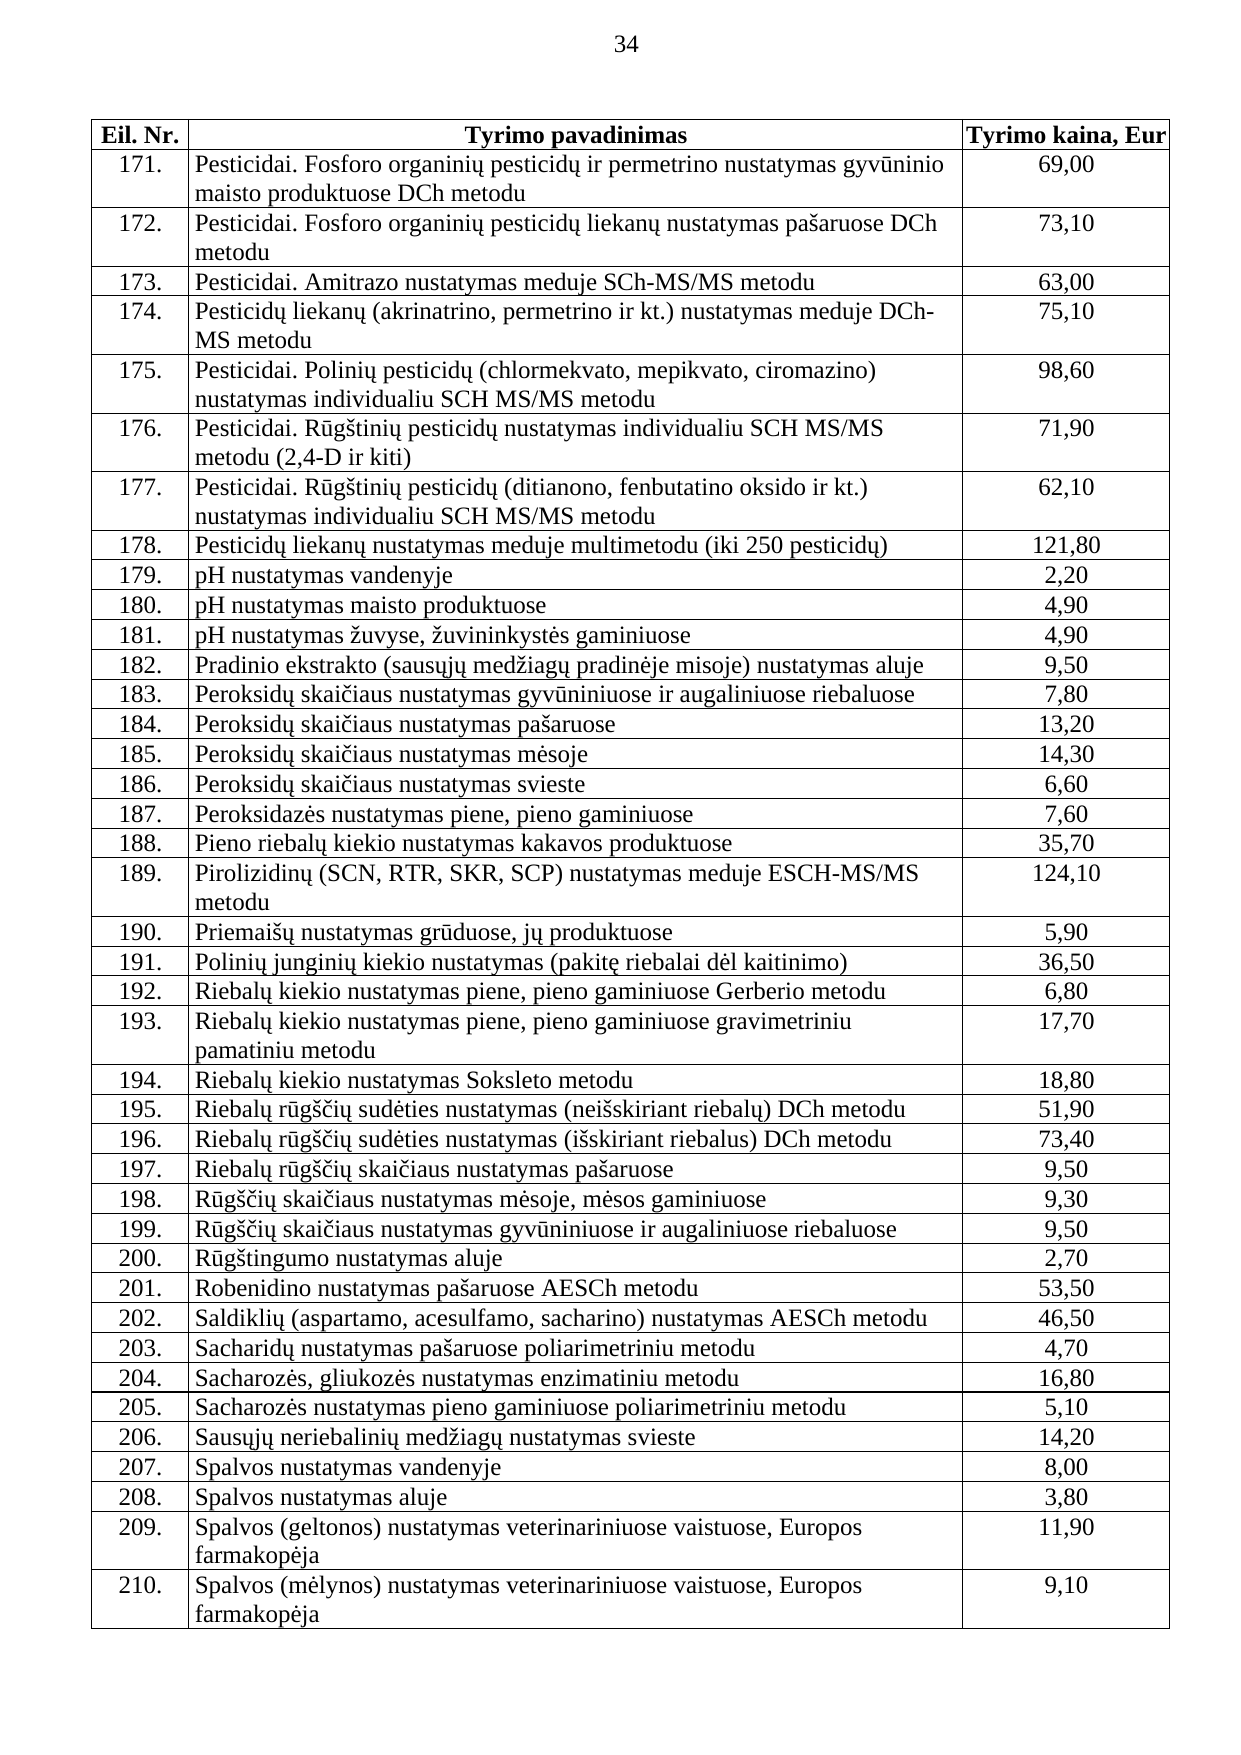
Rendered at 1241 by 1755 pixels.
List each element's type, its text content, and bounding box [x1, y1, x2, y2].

table_cell 62,10 [963, 472, 1169, 529]
table_cell 184. [92, 709, 188, 738]
table_header Tyrimo pavadinimas [189, 120, 962, 148]
table_cell 2,70 [963, 1244, 1169, 1272]
table_cell 71,90 [963, 414, 1169, 471]
table_cell 36,50 [963, 947, 1169, 975]
table_cell 6,60 [963, 769, 1169, 798]
table_cell 8,00 [963, 1452, 1169, 1481]
table_cell Spalvos nustatymas vandenyje [189, 1452, 962, 1481]
table_cell 14,30 [963, 739, 1169, 768]
table_cell Robenidino nustatymas pašaruose AESCh metodu [189, 1273, 962, 1302]
table_cell 18,80 [963, 1065, 1169, 1093]
table_cell 5,90 [963, 917, 1169, 946]
table_cell 187. [92, 799, 188, 827]
table_cell 4,90 [963, 620, 1169, 649]
table_cell 7,80 [963, 680, 1169, 708]
table_cell Pesticidų liekanų nustatymas meduje multimetodu (iki 250 pesticidų) [189, 531, 962, 559]
table_cell 192. [92, 976, 188, 1005]
table_cell 4,70 [963, 1333, 1169, 1362]
table_cell 191. [92, 947, 188, 975]
table_cell Rūgščių skaičiaus nustatymas mėsoje, mėsos gaminiuose [189, 1184, 962, 1213]
table_cell Spalvos (mėlynos) nustatymas veterinariniuose vaistuose, Europos farmakopėja [189, 1570, 962, 1628]
table_cell 185. [92, 739, 188, 768]
table_cell 69,00 [963, 150, 1169, 207]
table_cell 177. [92, 472, 188, 529]
table_cell Peroksidų skaičiaus nustatymas gyvūniniuose ir augaliniuose riebaluose [189, 680, 962, 708]
table_cell Riebalų kiekio nustatymas piene, pieno gaminiuose Gerberio metodu [189, 976, 962, 1005]
table_cell Pesticidai. Rūgštinių pesticidų nustatymas individualiu SCH MS/MS metodu (2,4-D ir kiti) [189, 414, 962, 471]
table_cell Peroksidų skaičiaus nustatymas mėsoje [189, 739, 962, 768]
table_cell 200. [92, 1244, 188, 1272]
table_cell 13,20 [963, 709, 1169, 738]
table_cell 188. [92, 829, 188, 857]
table_cell Rūgščių skaičiaus nustatymas gyvūniniuose ir augaliniuose riebaluose [189, 1214, 962, 1242]
table_cell 181. [92, 620, 188, 649]
table_cell 9,50 [963, 650, 1169, 678]
table_cell Pieno riebalų kiekio nustatymas kakavos produktuose [189, 829, 962, 857]
table_cell 193. [92, 1006, 188, 1064]
table_cell pH nustatymas vandenyje [189, 560, 962, 589]
table_cell 201. [92, 1273, 188, 1302]
table_cell Pradinio ekstrakto (sausųjų medžiagų pradinėje misoje) nustatymas aluje [189, 650, 962, 678]
table_cell Sausųjų neriebalinių medžiagų nustatymas svieste [189, 1422, 962, 1451]
table_cell 98,60 [963, 355, 1169, 412]
table_cell 173. [92, 267, 188, 295]
table_cell 46,50 [963, 1303, 1169, 1332]
table_cell Pesticidai. Fosforo organinių pesticidų ir permetrino nustatymas gyvūninio maisto produktuose DCh metodu [189, 150, 962, 207]
table_cell Pirolizidinų (SCN, RTR, SKR, SCP) nustatymas meduje ESCH-MS/MS metodu [189, 858, 962, 916]
table_cell 179. [92, 560, 188, 589]
table_cell 53,50 [963, 1273, 1169, 1302]
table_cell 196. [92, 1124, 188, 1153]
table_cell 180. [92, 590, 188, 619]
table_cell pH nustatymas maisto produktuose [189, 590, 962, 619]
table_cell Peroksidų skaičiaus nustatymas svieste [189, 769, 962, 798]
table_cell Riebalų rūgščių skaičiaus nustatymas pašaruose [189, 1154, 962, 1183]
table_cell 73,40 [963, 1124, 1169, 1153]
table_cell 198. [92, 1184, 188, 1213]
table_cell 2,20 [963, 560, 1169, 589]
table_cell pH nustatymas žuvyse, žuvininkystės gaminiuose [189, 620, 962, 649]
table_cell 7,60 [963, 799, 1169, 827]
table_cell Pesticidai. Rūgštinių pesticidų (ditianono, fenbutatino oksido ir kt.) nustatymas individualiu SCH MS/MS metodu [189, 472, 962, 529]
table_cell Riebalų rūgščių sudėties nustatymas (išskiriant riebalus) DCh metodu [189, 1124, 962, 1153]
table_cell 208. [92, 1482, 188, 1511]
table_cell 175. [92, 355, 188, 412]
table_cell Priemaišų nustatymas grūduose, jų produktuose [189, 917, 962, 946]
table_cell 11,90 [963, 1512, 1169, 1569]
table_header Eil. Nr. [92, 120, 188, 148]
table_cell 63,00 [963, 267, 1169, 295]
table_cell Pesticidai. Polinių pesticidų (chlormekvato, mepikvato, ciromazino) nustatymas individualiu SCH MS/MS metodu [189, 355, 962, 412]
table_cell 172. [92, 208, 188, 266]
table_cell Pesticidų liekanų (akrinatrino, permetrino ir kt.) nustatymas meduje DCh-MS metodu [189, 296, 962, 354]
table_header Tyrimo kaina, Eur [963, 120, 1169, 148]
table_cell 205. [92, 1393, 188, 1421]
table_cell Spalvos (geltonos) nustatymas veterinariniuose vaistuose, Europos farmakopėja [189, 1512, 962, 1569]
table_cell 199. [92, 1214, 188, 1242]
table_cell 209. [92, 1512, 188, 1569]
table_cell 35,70 [963, 829, 1169, 857]
table_cell Spalvos nustatymas aluje [189, 1482, 962, 1511]
table_cell 9,50 [963, 1154, 1169, 1183]
table_cell 171. [92, 150, 188, 207]
table_cell 203. [92, 1333, 188, 1362]
table_cell 210. [92, 1570, 188, 1628]
table_cell 183. [92, 680, 188, 708]
table_cell 4,90 [963, 590, 1169, 619]
table_cell 51,90 [963, 1095, 1169, 1123]
table_cell 204. [92, 1363, 188, 1391]
table_cell 197. [92, 1154, 188, 1183]
table_cell Pesticidai. Fosforo organinių pesticidų liekanų nustatymas pašaruose DCh metodu [189, 208, 962, 266]
table_cell 9,50 [963, 1214, 1169, 1242]
table_cell Saldiklių (aspartamo, acesulfamo, sacharino) nustatymas AESCh metodu [189, 1303, 962, 1332]
table_cell 195. [92, 1095, 188, 1123]
table_cell 3,80 [963, 1482, 1169, 1511]
table_cell 75,10 [963, 296, 1169, 354]
table_cell Rūgštingumo nustatymas aluje [189, 1244, 962, 1272]
table_cell Sacharozės nustatymas pieno gaminiuose poliarimetriniu metodu [189, 1393, 962, 1421]
table_cell 174. [92, 296, 188, 354]
table_cell 14,20 [963, 1422, 1169, 1451]
table_cell 178. [92, 531, 188, 559]
table_cell Riebalų kiekio nustatymas piene, pieno gaminiuose gravimetriniu pamatiniu metodu [189, 1006, 962, 1064]
table_cell 194. [92, 1065, 188, 1093]
table_cell 207. [92, 1452, 188, 1481]
table_cell 9,30 [963, 1184, 1169, 1213]
table_cell 124,10 [963, 858, 1169, 916]
table_cell 16,80 [963, 1363, 1169, 1391]
table_cell Riebalų kiekio nustatymas Soksleto metodu [189, 1065, 962, 1093]
table_cell 206. [92, 1422, 188, 1451]
table_cell Riebalų rūgščių sudėties nustatymas (neišskiriant riebalų) DCh metodu [189, 1095, 962, 1123]
table_cell 121,80 [963, 531, 1169, 559]
table_cell Pesticidai. Amitrazo nustatymas meduje SCh-MS/MS metodu [189, 267, 962, 295]
table_cell 189. [92, 858, 188, 916]
table_cell 73,10 [963, 208, 1169, 266]
table_cell Polinių junginių kiekio nustatymas (pakitę riebalai dėl kaitinimo) [189, 947, 962, 975]
table_cell 202. [92, 1303, 188, 1332]
table_cell 9,10 [963, 1570, 1169, 1628]
table_cell 182. [92, 650, 188, 678]
table_cell 17,70 [963, 1006, 1169, 1064]
table_cell 6,80 [963, 976, 1169, 1005]
table_cell Peroksidų skaičiaus nustatymas pašaruose [189, 709, 962, 738]
table_cell 190. [92, 917, 188, 946]
table_cell Peroksidazės nustatymas piene, pieno gaminiuose [189, 799, 962, 827]
table_cell 176. [92, 414, 188, 471]
table_cell 5,10 [963, 1393, 1169, 1421]
table_cell Sacharidų nustatymas pašaruose poliarimetriniu metodu [189, 1333, 962, 1362]
table_cell Sacharozės, gliukozės nustatymas enzimatiniu metodu [189, 1363, 962, 1391]
table_cell 186. [92, 769, 188, 798]
